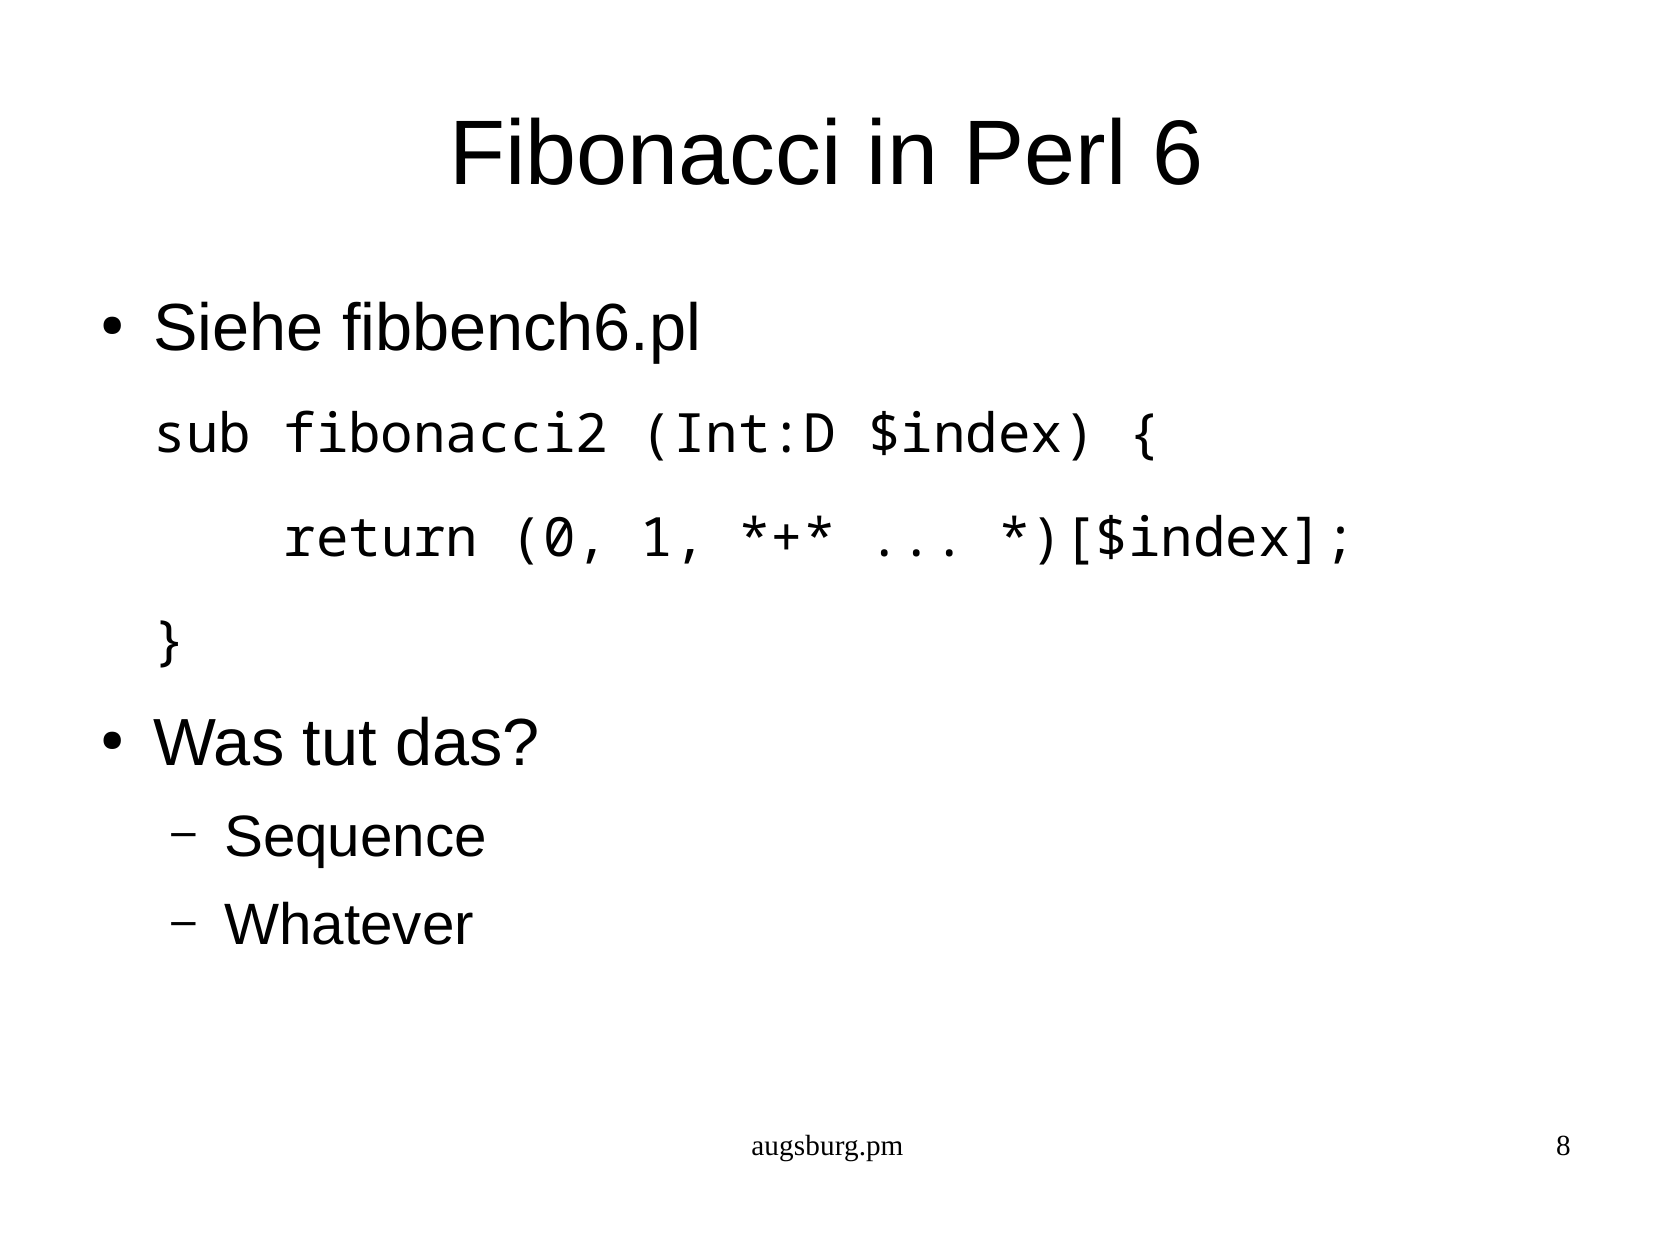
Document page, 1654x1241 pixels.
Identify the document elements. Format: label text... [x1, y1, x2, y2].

title Fibonacci in Perl 6 [82, 49, 1571, 257]
list Siehe fibbench6.pl sub fibonacci2 (Int:D $index) { return (0, 1, *+* ... *)[$index]; } Was tut das? Sequence Whatever [82, 290, 1571, 1010]
